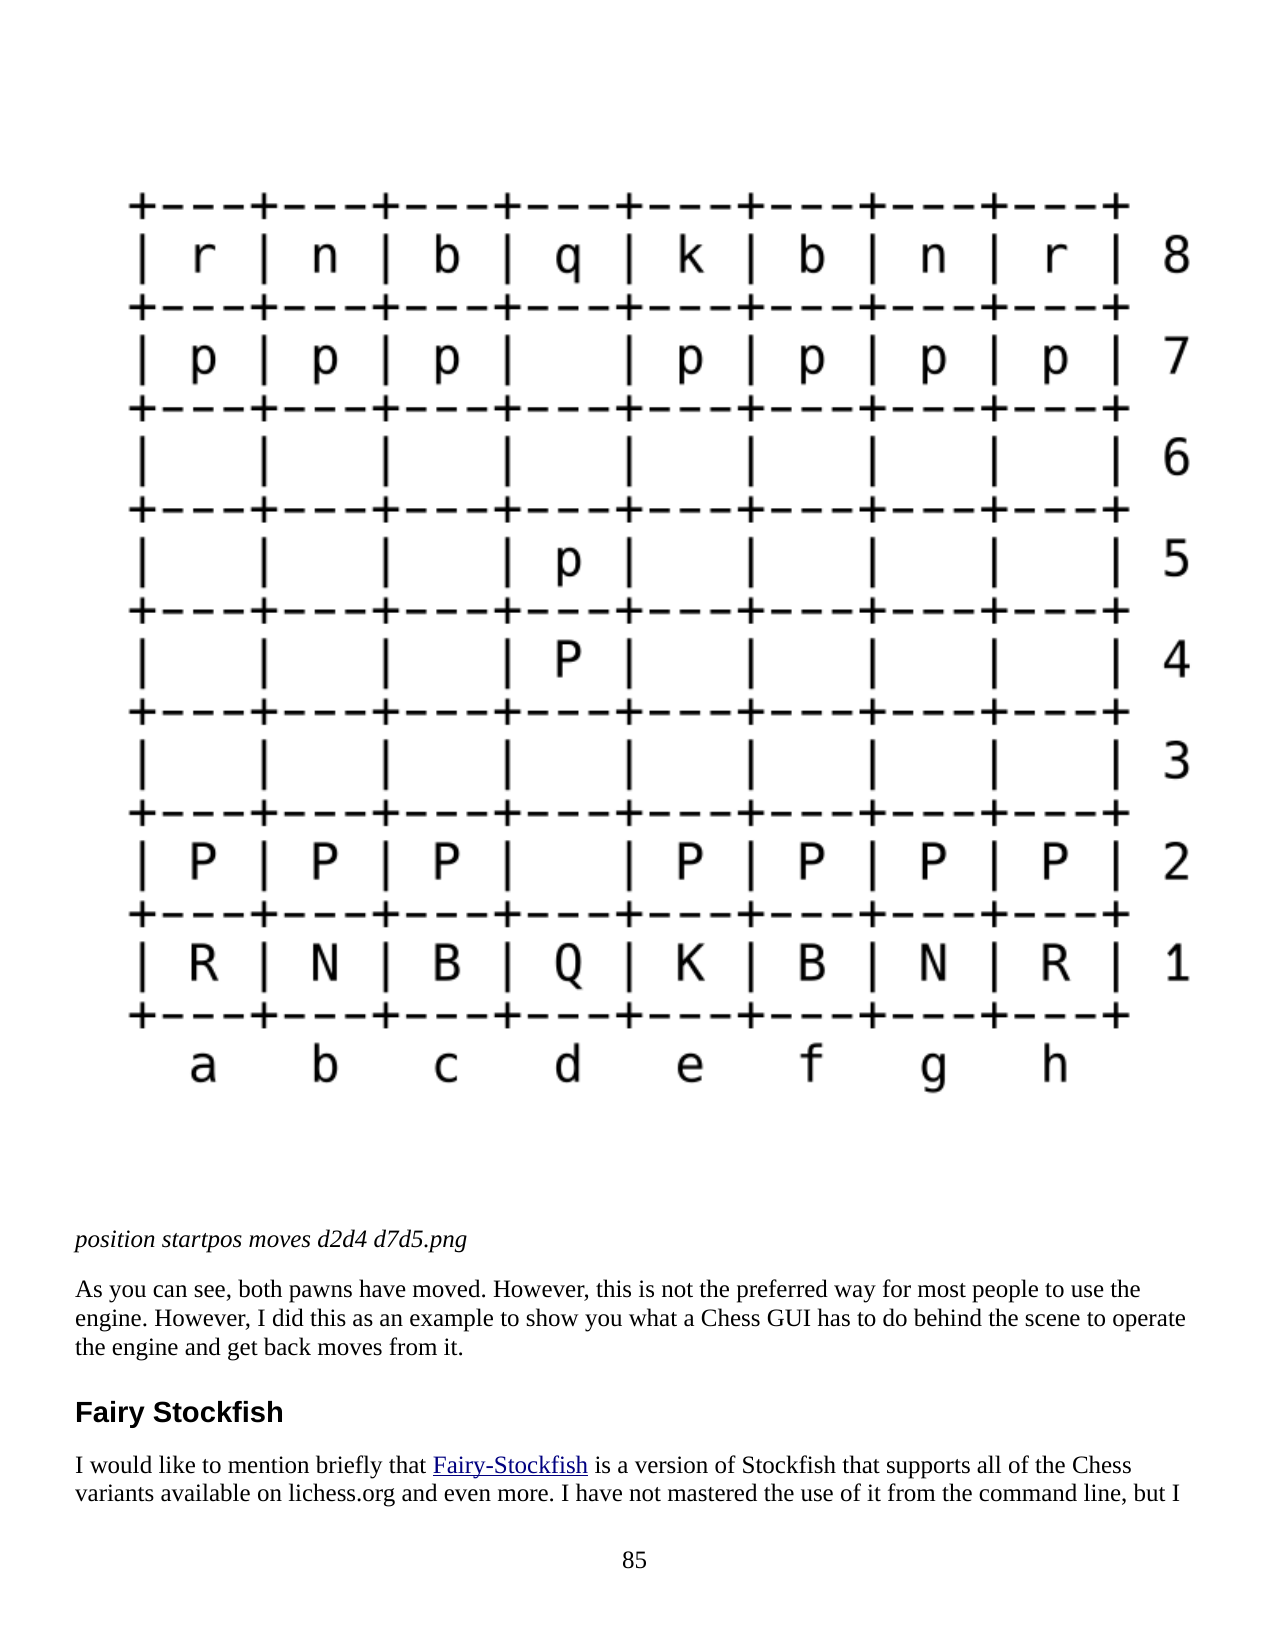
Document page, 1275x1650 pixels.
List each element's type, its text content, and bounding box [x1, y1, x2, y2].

text As you can see, both pawns have moved. However, this is not the preferred way for most people to use the engine. However, I did this as an example to show you what a Chess GUI has to do behind the scene to operate the engine and get back moves from it. [75, 1274, 1200, 1361]
subtitle Fairy Stockfish [75, 1395, 1200, 1428]
text position startpos moves d2d4 d7d5.png [75, 1224, 1200, 1253]
picture [75, 75, 1212, 1212]
text I would like to mention briefly that Fairy-Stockfish is a version of Stockfish that supports all of the Chess variants available on lichess.org and even more. I have not mastered the use of it from the command line, but I [75, 1450, 1200, 1507]
